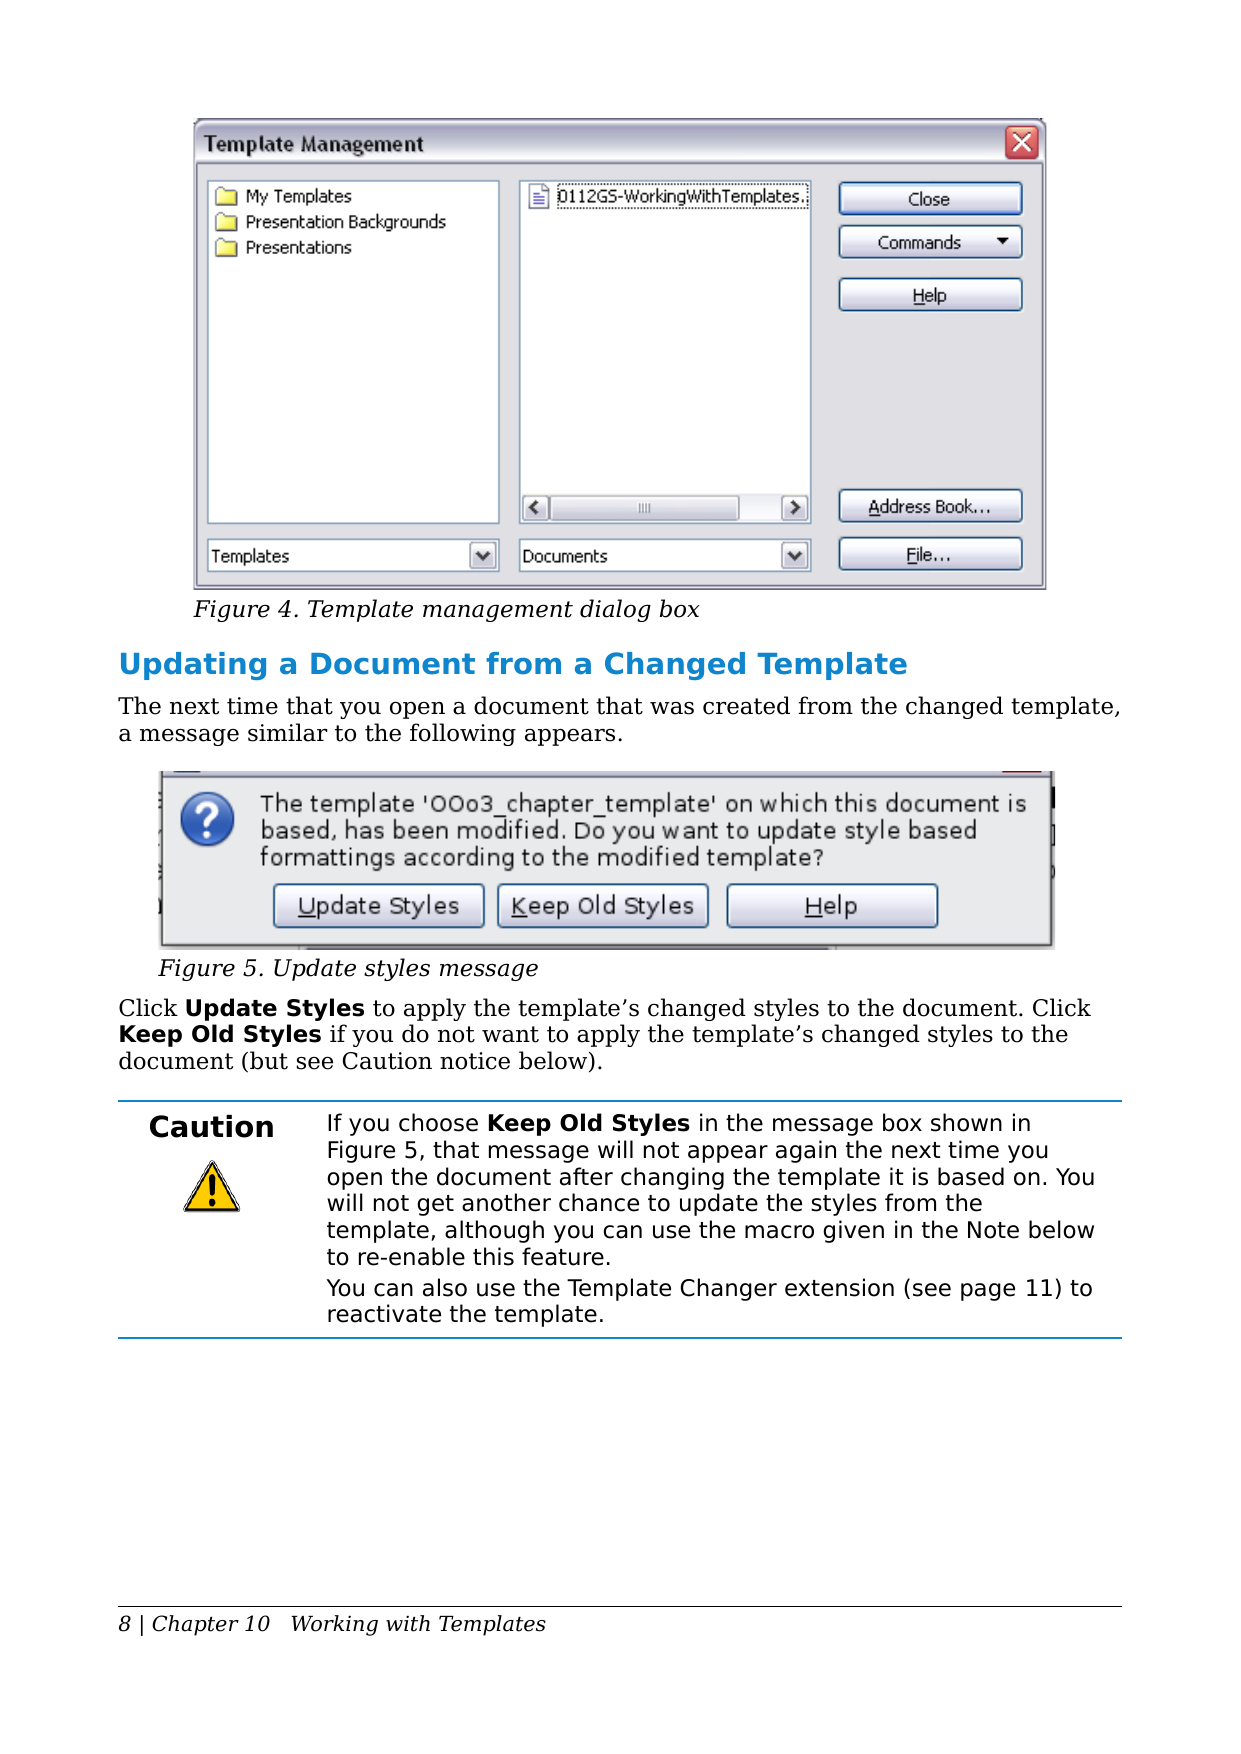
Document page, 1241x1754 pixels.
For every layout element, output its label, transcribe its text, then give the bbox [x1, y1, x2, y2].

table_header If you choose Keep Old Styles in the message box shown in Figure 5, that message will not appear again the next time you open the document after changing the template it is based on. You will not get another chance to update the styles from the template, although you can use the macro given in the Note below to re-enable this feature. You can also use the Template Changer extension (see page 11) to reactivate the template. [305, 1102, 1122, 1337]
picture [193, 118, 1047, 590]
text The next time that you open a document that was created from the changed template, a message similar to the following appears. [118, 693, 1122, 747]
table_header Caution [118, 1102, 305, 1337]
text Figure 5. Update styles message [158, 956, 1082, 982]
picture [179, 1156, 244, 1216]
picture [158, 771, 1055, 950]
subtitle Updating a Document from a Changed Template [118, 647, 1122, 681]
text Figure 4. Template management dialog box [193, 596, 1047, 622]
text Click Update Styles to apply the template’s changed styles to the document. Click Keep Old Styles if you do not want to apply the template’s changed styles to the document (but see Caution notice below). [118, 995, 1122, 1075]
